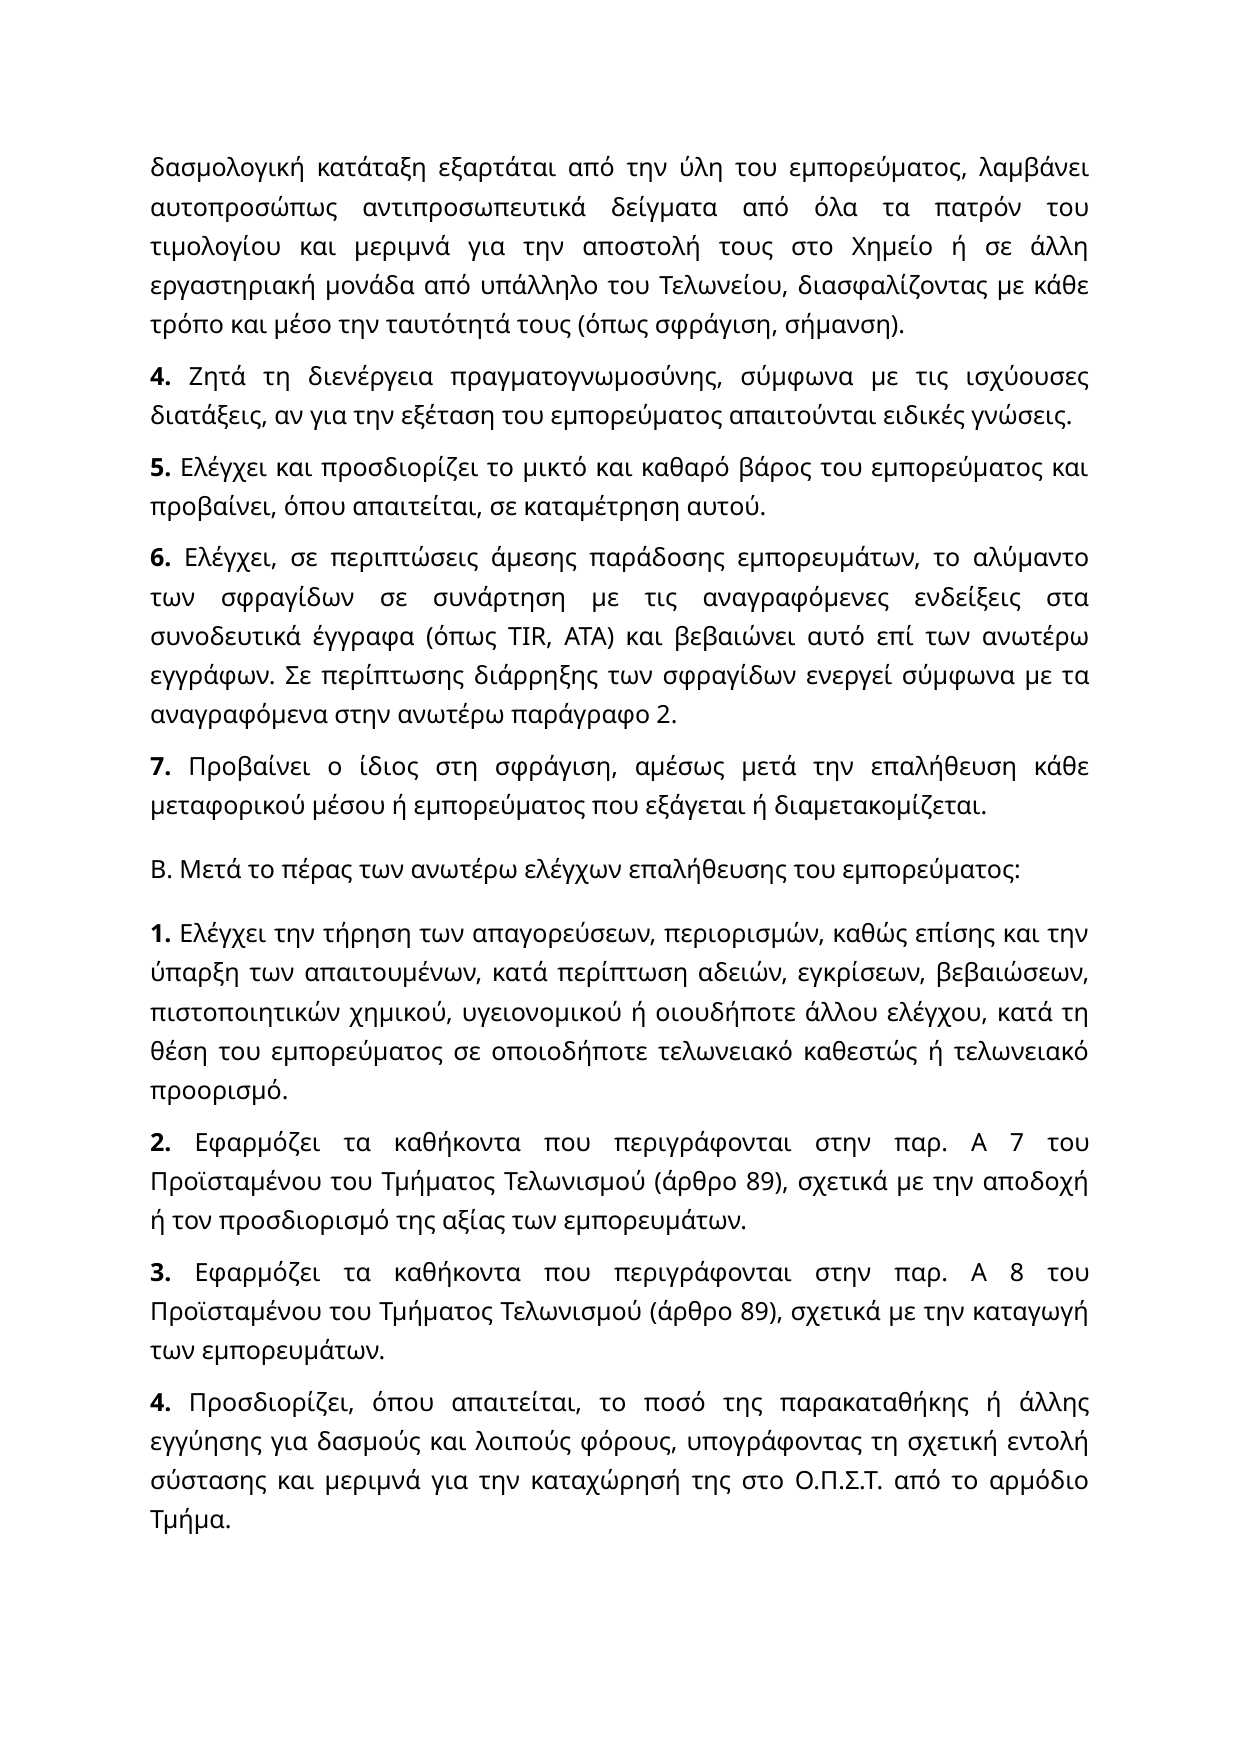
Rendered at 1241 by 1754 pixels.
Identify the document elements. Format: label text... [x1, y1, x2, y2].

text Β. Μετά το πέρας των ανωτέρω ελέγχων επαλήθευσης του εμπορεύματος: [150, 852, 1090, 886]
text 2. Εφαρμόζει τα καθήκοντα που περιγράφονται στην παρ. Α 7 του Προϊσταμένου του Τμήματος Τελωνισμού (άρθρο 89), σχετικά με την αποδοχή ή τον προσδιορισμό της αξίας των εμπορευμάτων. [150, 1124, 1090, 1237]
text 3. Εφαρμόζει τα καθήκοντα που περιγράφονται στην παρ. Α 8 του Προϊσταμένου του Τμήματος Τελωνισμού (άρθρο 89), σχετικά με την καταγωγή των εμπορευμάτων. [150, 1254, 1090, 1367]
text 4. Προσδιορίζει, όπου απαιτείται, το ποσό της παρακαταθήκης ή άλλης εγγύησης για δασμούς και λοιπούς φόρους, υπογράφοντας τη σχετική εντολή σύστασης και μεριμνά για την καταχώρησή της στο Ο.Π.Σ.Τ. από το αρμόδιο Τμήμα. [150, 1384, 1090, 1536]
text 5. Ελέγχει και προσδιορίζει το μικτό και καθαρό βάρος του εμπορεύματος και προβαίνει, όπου απαιτείται, σε καταμέτρηση αυτού. [150, 449, 1090, 522]
text 7. Προβαίνει ο ίδιος στη σφράγιση, αμέσως μετά την επαλήθευση κάθε μεταφορικού μέσου ή εμπορεύματος που εξάγεται ή διαμετακομίζεται. [150, 748, 1090, 822]
text 4. Ζητά τη διενέργεια πραγματογνωμοσύνης, σύμφωνα με τις ισχύουσες διατάξεις, αν για την εξέταση του εμπορεύματος απαιτούνται ειδικές γνώσεις. [150, 358, 1090, 432]
text δασμολογική κατάταξη εξαρτάται από την ύλη του εμπορεύματος, λαμβάνει αυτοπροσώπως αντιπροσωπευτικά δείγματα από όλα τα πατρόν του τιμολογίου και μεριμνά για την αποστολή τους στο Χημείο ή σε άλλη εργαστηριακή μονάδα από υπάλληλο του Τελωνείου, διασφαλίζοντας με κάθε τρόπο και μέσο την ταυτότητά τους (όπως σφράγιση, σήμανση). [150, 150, 1090, 341]
text 1. Ελέγχει την τήρηση των απαγορεύσεων, περιορισμών, καθώς επίσης και την ύπαρξη των απαιτουμένων, κατά περίπτωση αδειών, εγκρίσεων, βεβαιώσεων, πιστοποιητικών χημικού, υγειονομικού ή οιουδήποτε άλλου ελέγχου, κατά τη θέση του εμπορεύματος σε οποιοδήποτε τελωνειακό καθεστώς ή τελωνειακό προορισμό. [150, 916, 1090, 1107]
text 6. Ελέγχει, σε περιπτώσεις άμεσης παράδοσης εμπορευμάτων, το αλύμαντο των σφραγίδων σε συνάρτηση με τις αναγραφόμενες ενδείξεις στα συνοδευτικά έγγραφα (όπως TIR, ATA) και βεβαιώνει αυτό επί των ανωτέρω εγγράφων. Σε περίπτωσης διάρρηξης των σφραγίδων ενεργεί σύμφωνα με τα αναγραφόμενα στην ανωτέρω παράγραφο 2. [150, 540, 1090, 731]
